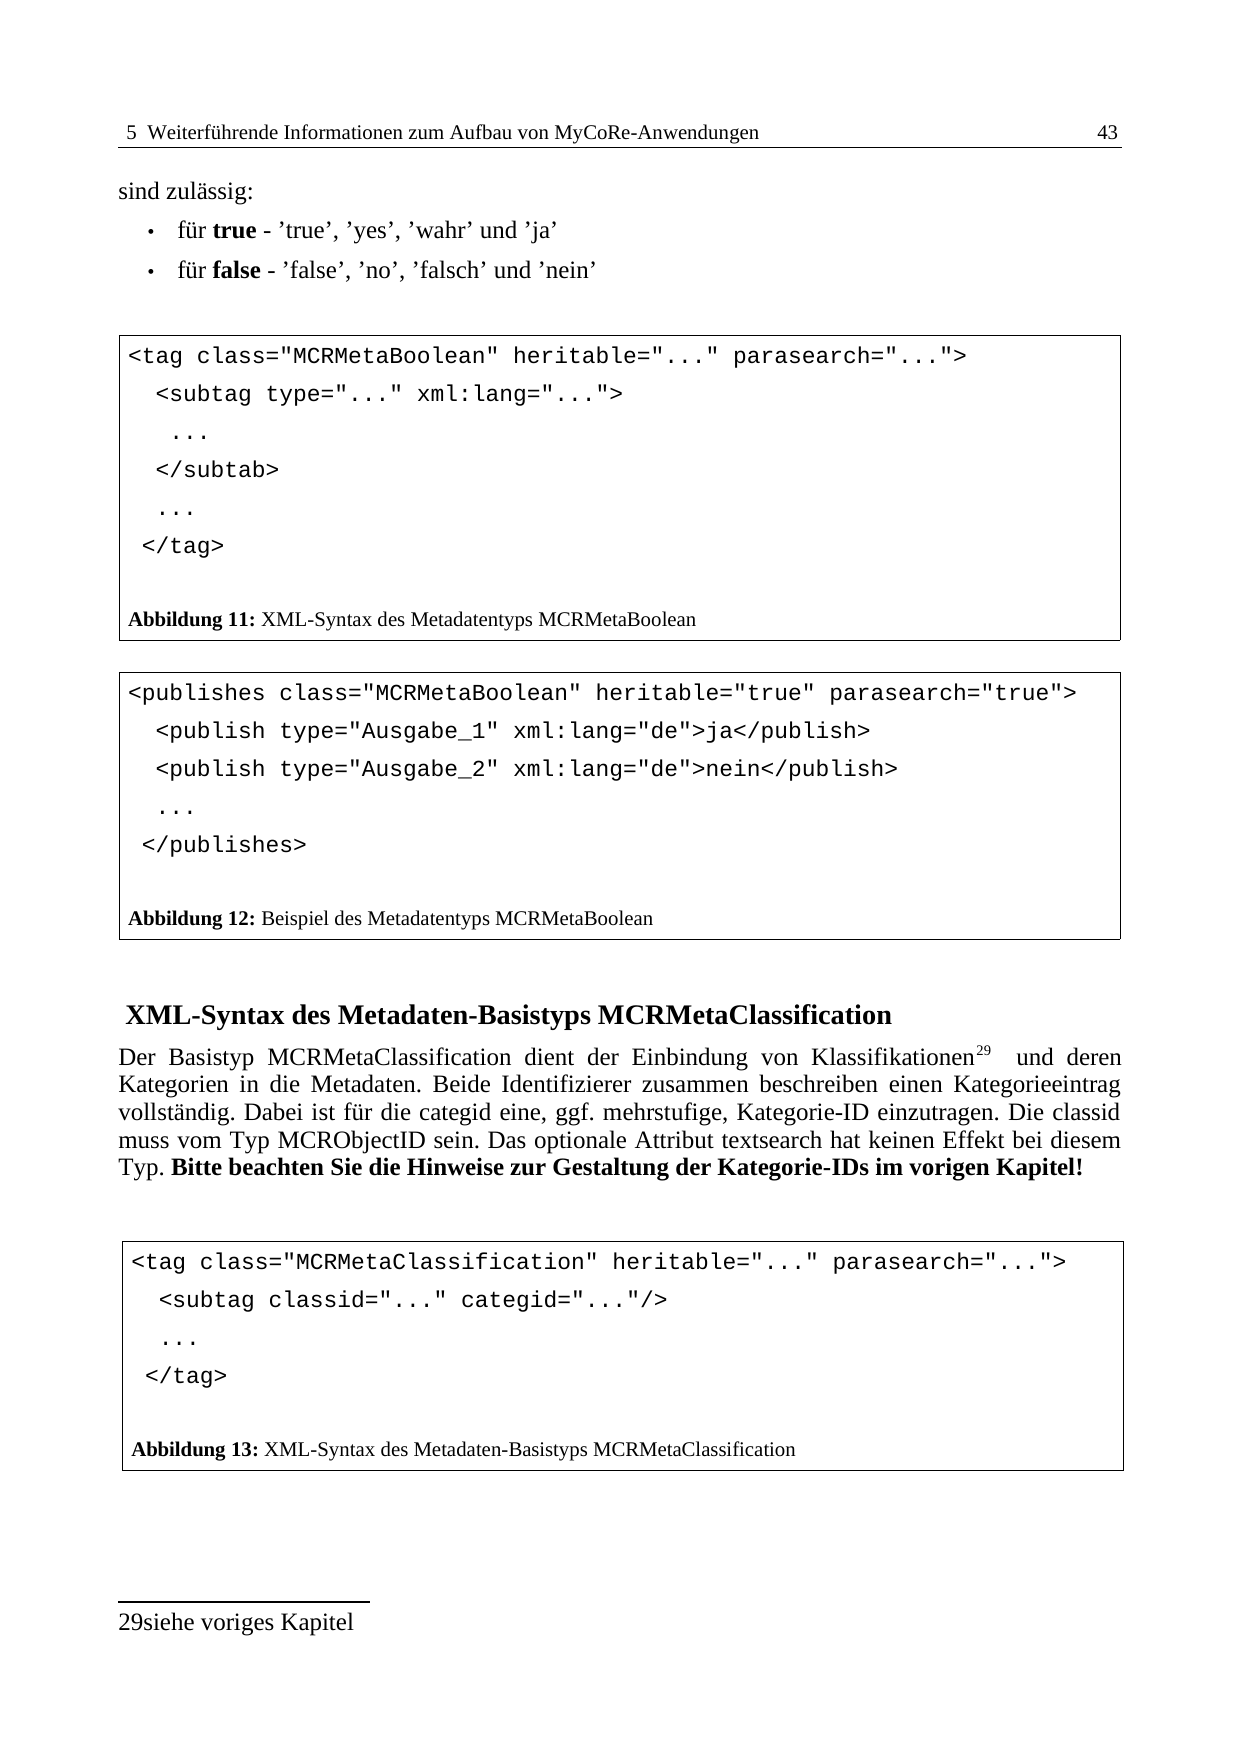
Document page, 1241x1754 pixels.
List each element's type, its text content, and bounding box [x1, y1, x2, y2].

text ... [131, 1326, 1114, 1352]
text Der Basistyp MCRMetaClassification dient der Einbindung von Klassifikationen und deren Kategorien in die Metadaten. Beide Identifizierer zusammen beschreiben einen Kategorieeintrag vollständig. Dabei ist für die categid eine, ggf. mehrstufige, Kategorie-ID einzutragen. Die classid muss vom Typ MCRObjectID sein. Das optionale Attribut textsearch hat keinen Effekt bei diesem Typ. Bitte beachten Sie die Hinweise zur Gestaltung der Kategorie-IDs im vorigen Kapitel! [118, 1043, 1122, 1181]
subtitle XML-Syntax des Metadaten-Basistyps MCRMetaClassification [118, 999, 1122, 1030]
text </tag> [131, 1364, 1114, 1390]
text ... [128, 420, 1111, 446]
text sind zulässig: [118, 177, 1122, 205]
text </subtab> [128, 458, 1111, 484]
text Abbildung 11: XML-Syntax des Metadatentyps MCRMetaBoolean [128, 608, 1111, 631]
text Abbildung 13: XML-Syntax des Metadaten-Basistyps MCRMetaClassification [131, 1438, 1114, 1461]
text siehe voriges Kapitel [118, 1608, 1122, 1636]
list für true - ’true’, ’yes’, ’wahr’ und ’ja’ [118, 217, 1122, 244]
text <publish type="Ausgabe_1" xml:lang="de">ja</publish> [128, 719, 1111, 745]
text <tag class="MCRMetaBoolean" heritable="..." parasearch="..."> [128, 344, 1111, 370]
text <subtag classid="..." categid="..."/> [131, 1288, 1114, 1314]
text <subtag type="..." xml:lang="..."> [128, 382, 1111, 408]
list für false - ’false’, ’no’, ’falsch’ und ’nein’ [118, 256, 1122, 284]
text </publishes> [128, 833, 1111, 859]
text ... [128, 496, 1111, 522]
text [123, 1242, 1123, 1470]
text Abbildung 12: Beispiel des Metadatentyps MCRMetaBoolean [128, 907, 1111, 930]
text <publish type="Ausgabe_2" xml:lang="de">nein</publish> [128, 757, 1111, 783]
text <tag class="MCRMetaClassification" heritable="..." parasearch="..."> [131, 1250, 1114, 1276]
text <publishes class="MCRMetaBoolean" heritable="true" parasearch="true"> [128, 681, 1111, 707]
text </tag> [128, 534, 1111, 560]
text ... [128, 795, 1111, 821]
